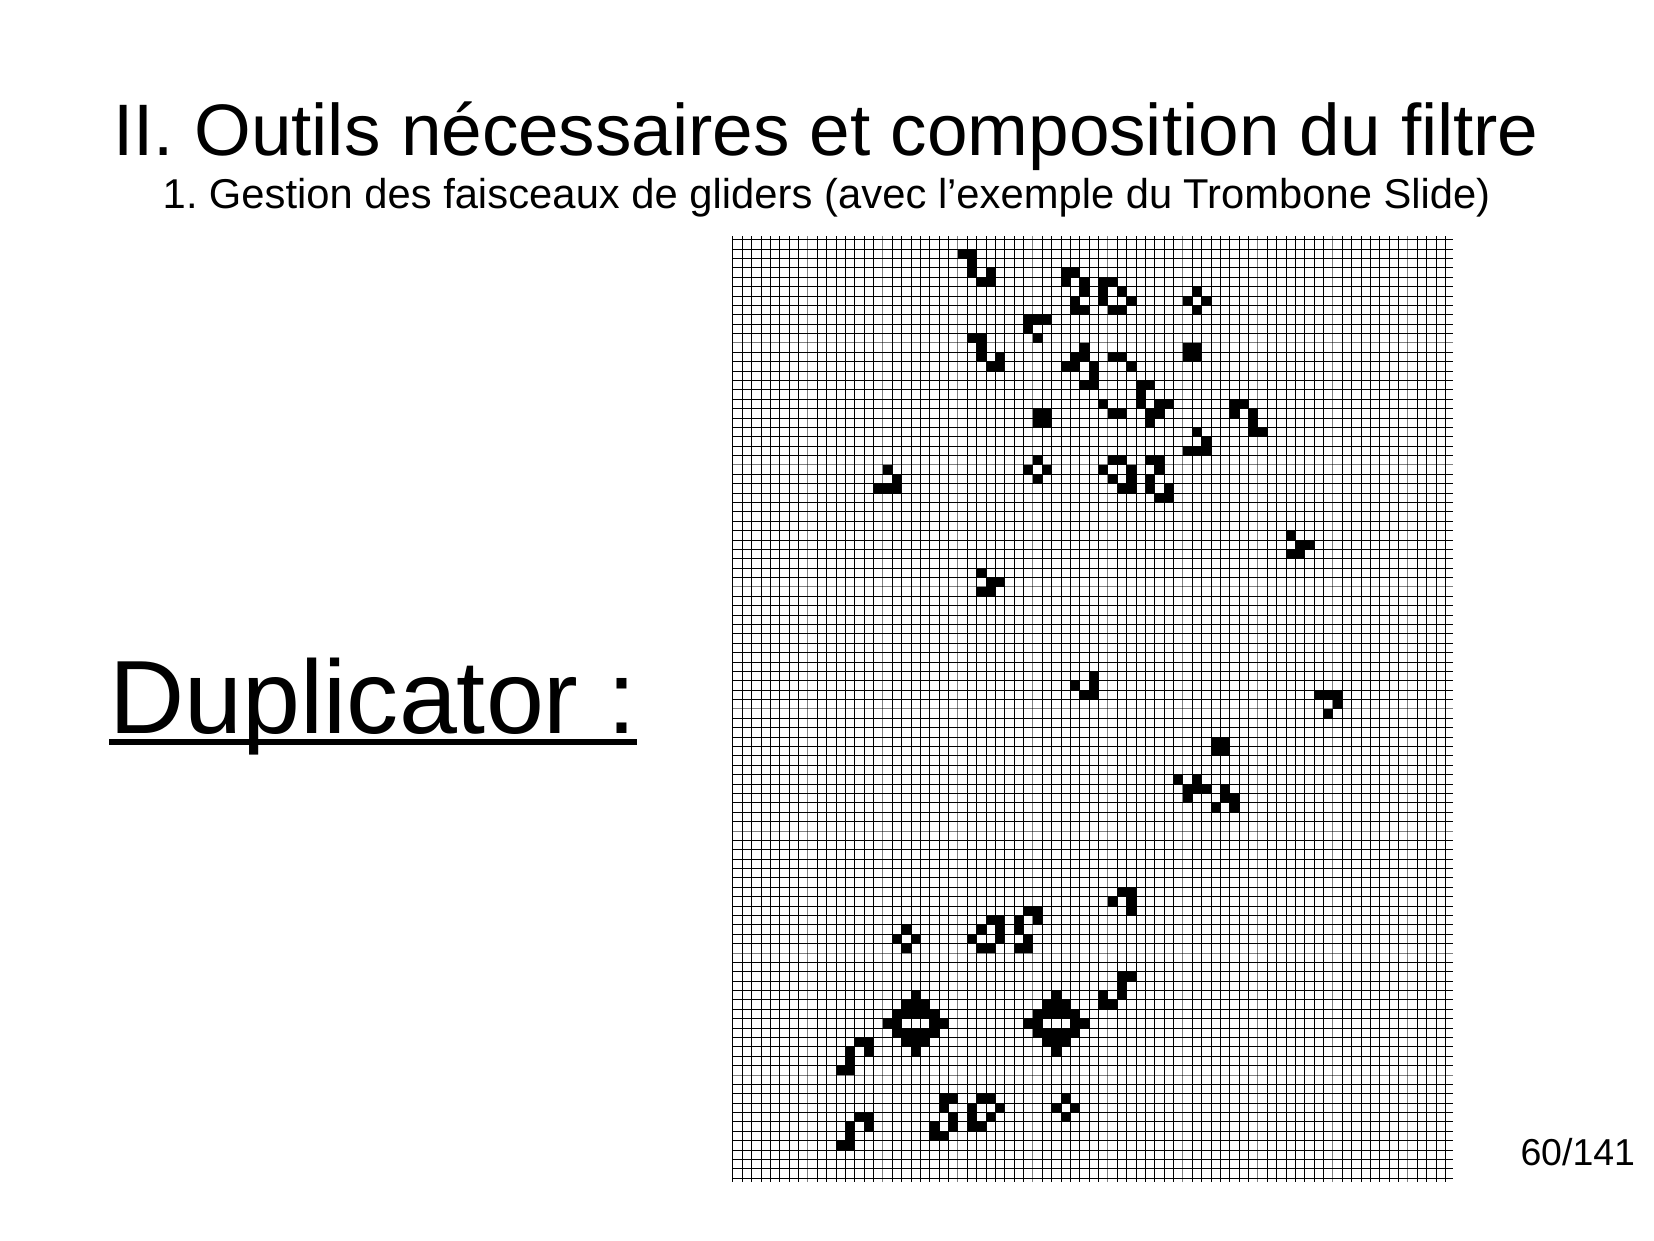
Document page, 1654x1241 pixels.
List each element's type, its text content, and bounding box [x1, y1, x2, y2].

title II. Outils nécessaires et composition du filtre 1. Gestion des faisceaux de gliders (avec l’exemple du Trombone Slide) [82, 49, 1571, 257]
picture [732, 236, 1453, 1182]
text_box <number>/141 [1505, 1124, 1654, 1182]
text_box Duplicator : [94, 631, 652, 763]
